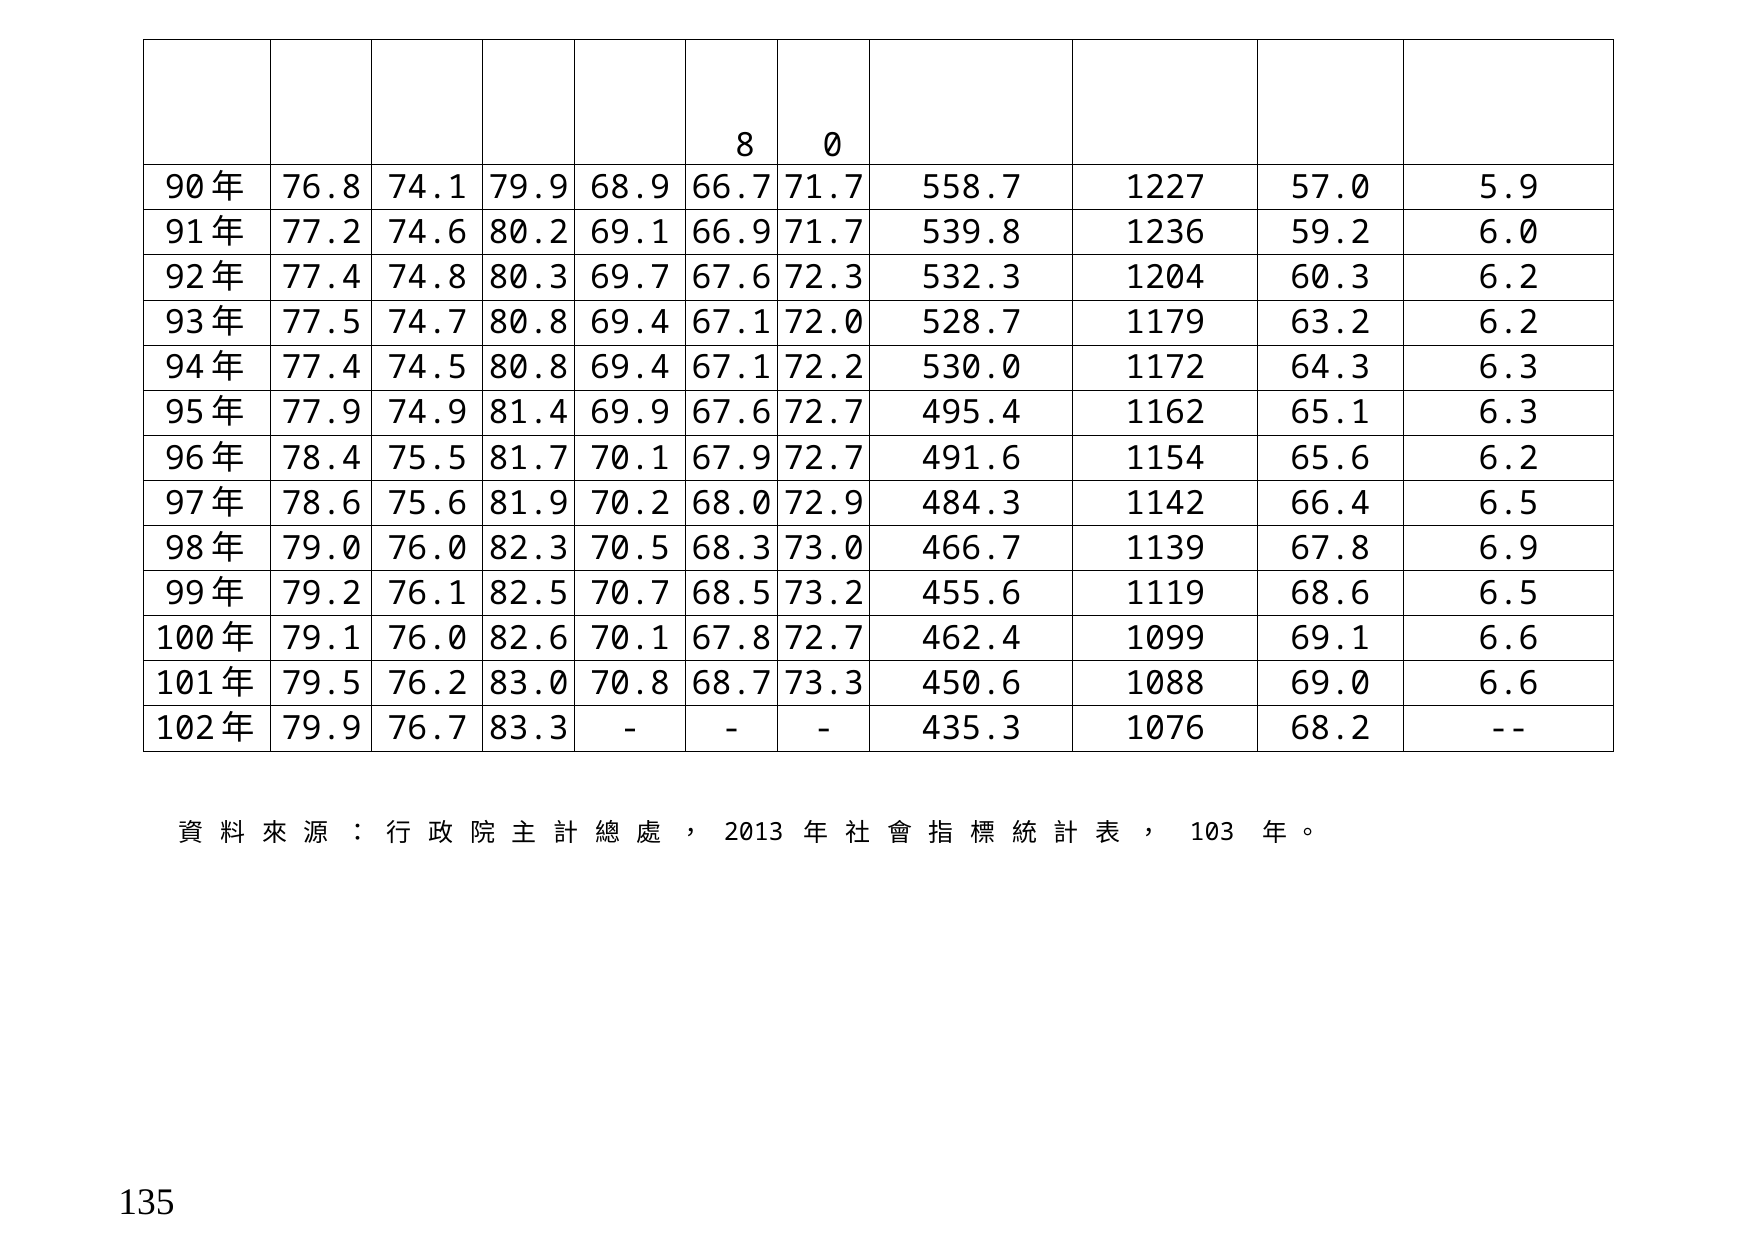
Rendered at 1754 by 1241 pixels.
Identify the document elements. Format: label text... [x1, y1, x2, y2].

table_cell 65.6 [1258, 436, 1403, 480]
table_cell 69.7 [575, 255, 685, 299]
table_cell 462.4 [870, 616, 1072, 660]
table_cell 91年 [144, 210, 270, 254]
table_cell 68.2 [1258, 706, 1403, 751]
table_cell 67.6 [686, 255, 777, 299]
table_cell 101年 [144, 661, 270, 705]
table_cell 80.8 [483, 346, 574, 390]
table_cell 6.5 [1404, 571, 1613, 615]
table_cell 76.0 [372, 616, 482, 660]
table_cell 81.9 [483, 481, 574, 525]
table_cell - [686, 706, 777, 751]
table_cell 1076 [1073, 706, 1257, 751]
table_cell 83.0 [483, 661, 574, 705]
table_cell 82.6 [483, 616, 574, 660]
table_cell 1142 [1073, 481, 1257, 525]
table_cell 528.7 [870, 301, 1072, 344]
table_cell 60.3 [1258, 255, 1403, 299]
table_cell 67.8 [1258, 526, 1403, 570]
table_cell 74.6 [372, 210, 482, 254]
table_cell 78.4 [271, 436, 371, 480]
table_cell 8 [686, 40, 777, 164]
table_cell 466.7 [870, 526, 1072, 570]
table_cell 67.1 [686, 346, 777, 390]
table_cell 69.1 [1258, 616, 1403, 660]
table_cell 1236 [1073, 210, 1257, 254]
table_cell 6.2 [1404, 301, 1613, 344]
table_cell 78.6 [271, 481, 371, 525]
table_cell 92年 [144, 255, 270, 299]
table_cell 80.3 [483, 255, 574, 299]
table_cell 1154 [1073, 436, 1257, 480]
table_cell 68.0 [686, 481, 777, 525]
table_cell 96年 [144, 436, 270, 480]
table_cell 83.3 [483, 706, 574, 751]
table_cell 70.1 [575, 436, 685, 480]
table_cell 95年 [144, 391, 270, 435]
table_cell 6.3 [1404, 391, 1613, 435]
table_cell 6.6 [1404, 661, 1613, 705]
table_cell 68.9 [575, 165, 685, 209]
table_cell 79.0 [271, 526, 371, 570]
table_cell 6.2 [1404, 255, 1613, 299]
table_cell 72.0 [778, 301, 869, 344]
table_cell 73.2 [778, 571, 869, 615]
table_cell 70.2 [575, 481, 685, 525]
table_cell - [778, 706, 869, 751]
table_cell 1139 [1073, 526, 1257, 570]
table_cell 75.6 [372, 481, 482, 525]
table_cell 66.9 [686, 210, 777, 254]
table_cell 532.3 [870, 255, 1072, 299]
table_cell 68.7 [686, 661, 777, 705]
table_cell 70.8 [575, 661, 685, 705]
table_cell 1099 [1073, 616, 1257, 660]
table_cell [483, 40, 574, 164]
table_cell 99年 [144, 571, 270, 615]
table_cell 69.4 [575, 301, 685, 344]
table_cell 68.6 [1258, 571, 1403, 615]
table_cell 1172 [1073, 346, 1257, 390]
table_cell 74.7 [372, 301, 482, 344]
table_cell -- [1404, 706, 1613, 751]
table_cell 82.5 [483, 571, 574, 615]
table_cell 97年 [144, 481, 270, 525]
table_cell 77.4 [271, 255, 371, 299]
table_cell 64.3 [1258, 346, 1403, 390]
table_cell 69.0 [1258, 661, 1403, 705]
table_cell 59.2 [1258, 210, 1403, 254]
table_cell 71.7 [778, 165, 869, 209]
table_cell 450.6 [870, 661, 1072, 705]
table_cell 70.7 [575, 571, 685, 615]
table_cell 491.6 [870, 436, 1072, 480]
table_cell 98年 [144, 526, 270, 570]
table_cell 70.1 [575, 616, 685, 660]
table_cell 558.7 [870, 165, 1072, 209]
table_cell 66.4 [1258, 481, 1403, 525]
table_cell 67.1 [686, 301, 777, 344]
table_cell [144, 40, 270, 164]
table_cell 77.4 [271, 346, 371, 390]
table_cell 82.3 [483, 526, 574, 570]
table_cell 455.6 [870, 571, 1072, 615]
table_cell 539.8 [870, 210, 1072, 254]
table_cell 76.2 [372, 661, 482, 705]
table_cell 530.0 [870, 346, 1072, 390]
table_cell 72.7 [778, 391, 869, 435]
table_cell 72.9 [778, 481, 869, 525]
table_cell 69.9 [575, 391, 685, 435]
table_cell 74.9 [372, 391, 482, 435]
table_cell 77.9 [271, 391, 371, 435]
table_cell 63.2 [1258, 301, 1403, 344]
table_cell 77.5 [271, 301, 371, 344]
table_cell 70.5 [575, 526, 685, 570]
table_cell 65.1 [1258, 391, 1403, 435]
table_cell 6.5 [1404, 481, 1613, 525]
table_cell [1258, 40, 1403, 164]
table_cell 72.3 [778, 255, 869, 299]
table_cell 81.4 [483, 391, 574, 435]
table_cell 67.6 [686, 391, 777, 435]
table_cell 1227 [1073, 165, 1257, 209]
table_cell 68.3 [686, 526, 777, 570]
table_cell 76.1 [372, 571, 482, 615]
table_cell 77.2 [271, 210, 371, 254]
table_cell 76.0 [372, 526, 482, 570]
table_cell [372, 40, 482, 164]
table_cell 1179 [1073, 301, 1257, 344]
table_cell 79.9 [483, 165, 574, 209]
table_cell 76.7 [372, 706, 482, 751]
table_cell 81.7 [483, 436, 574, 480]
table_cell 72.2 [778, 346, 869, 390]
table_cell 72.7 [778, 436, 869, 480]
table_cell 57.0 [1258, 165, 1403, 209]
table_cell [1404, 40, 1613, 164]
table_cell 66.7 [686, 165, 777, 209]
text 資料來源：行政院主計總處，2013年社會指標統計表，103年。 [128, 789, 1628, 852]
table_cell 6.6 [1404, 616, 1613, 660]
table_cell 5.9 [1404, 165, 1613, 209]
table_cell 69.1 [575, 210, 685, 254]
table_cell 69.4 [575, 346, 685, 390]
table_cell 73.0 [778, 526, 869, 570]
table_cell 80.8 [483, 301, 574, 344]
table_cell [1073, 40, 1257, 164]
table_cell 79.1 [271, 616, 371, 660]
table_cell 90年 [144, 165, 270, 209]
table_cell 79.9 [271, 706, 371, 751]
table_cell 6.2 [1404, 436, 1613, 480]
table_cell 94年 [144, 346, 270, 390]
table_cell 79.2 [271, 571, 371, 615]
table_cell 484.3 [870, 481, 1072, 525]
table_cell - [575, 706, 685, 751]
table_cell 0 [778, 40, 869, 164]
table_cell [870, 40, 1072, 164]
table_cell 93年 [144, 301, 270, 344]
table_cell 79.5 [271, 661, 371, 705]
table_cell 67.9 [686, 436, 777, 480]
table_cell 80.2 [483, 210, 574, 254]
table_cell 75.5 [372, 436, 482, 480]
table_cell 1119 [1073, 571, 1257, 615]
table_cell 102年 [144, 706, 270, 751]
table_cell [575, 40, 685, 164]
table_cell [271, 40, 371, 164]
table_cell 67.8 [686, 616, 777, 660]
table_cell 74.1 [372, 165, 482, 209]
table_cell 68.5 [686, 571, 777, 615]
table_cell 6.9 [1404, 526, 1613, 570]
table_cell 100年 [144, 616, 270, 660]
table_cell 72.7 [778, 616, 869, 660]
table_cell 6.3 [1404, 346, 1613, 390]
table_cell 71.7 [778, 210, 869, 254]
table_cell 74.8 [372, 255, 482, 299]
table_cell 74.5 [372, 346, 482, 390]
table_cell 76.8 [271, 165, 371, 209]
table_cell 73.3 [778, 661, 869, 705]
table_cell 6.0 [1404, 210, 1613, 254]
table_cell 495.4 [870, 391, 1072, 435]
table_cell 435.3 [870, 706, 1072, 751]
table_cell 1088 [1073, 661, 1257, 705]
table_cell 1204 [1073, 255, 1257, 299]
table_cell 1162 [1073, 391, 1257, 435]
